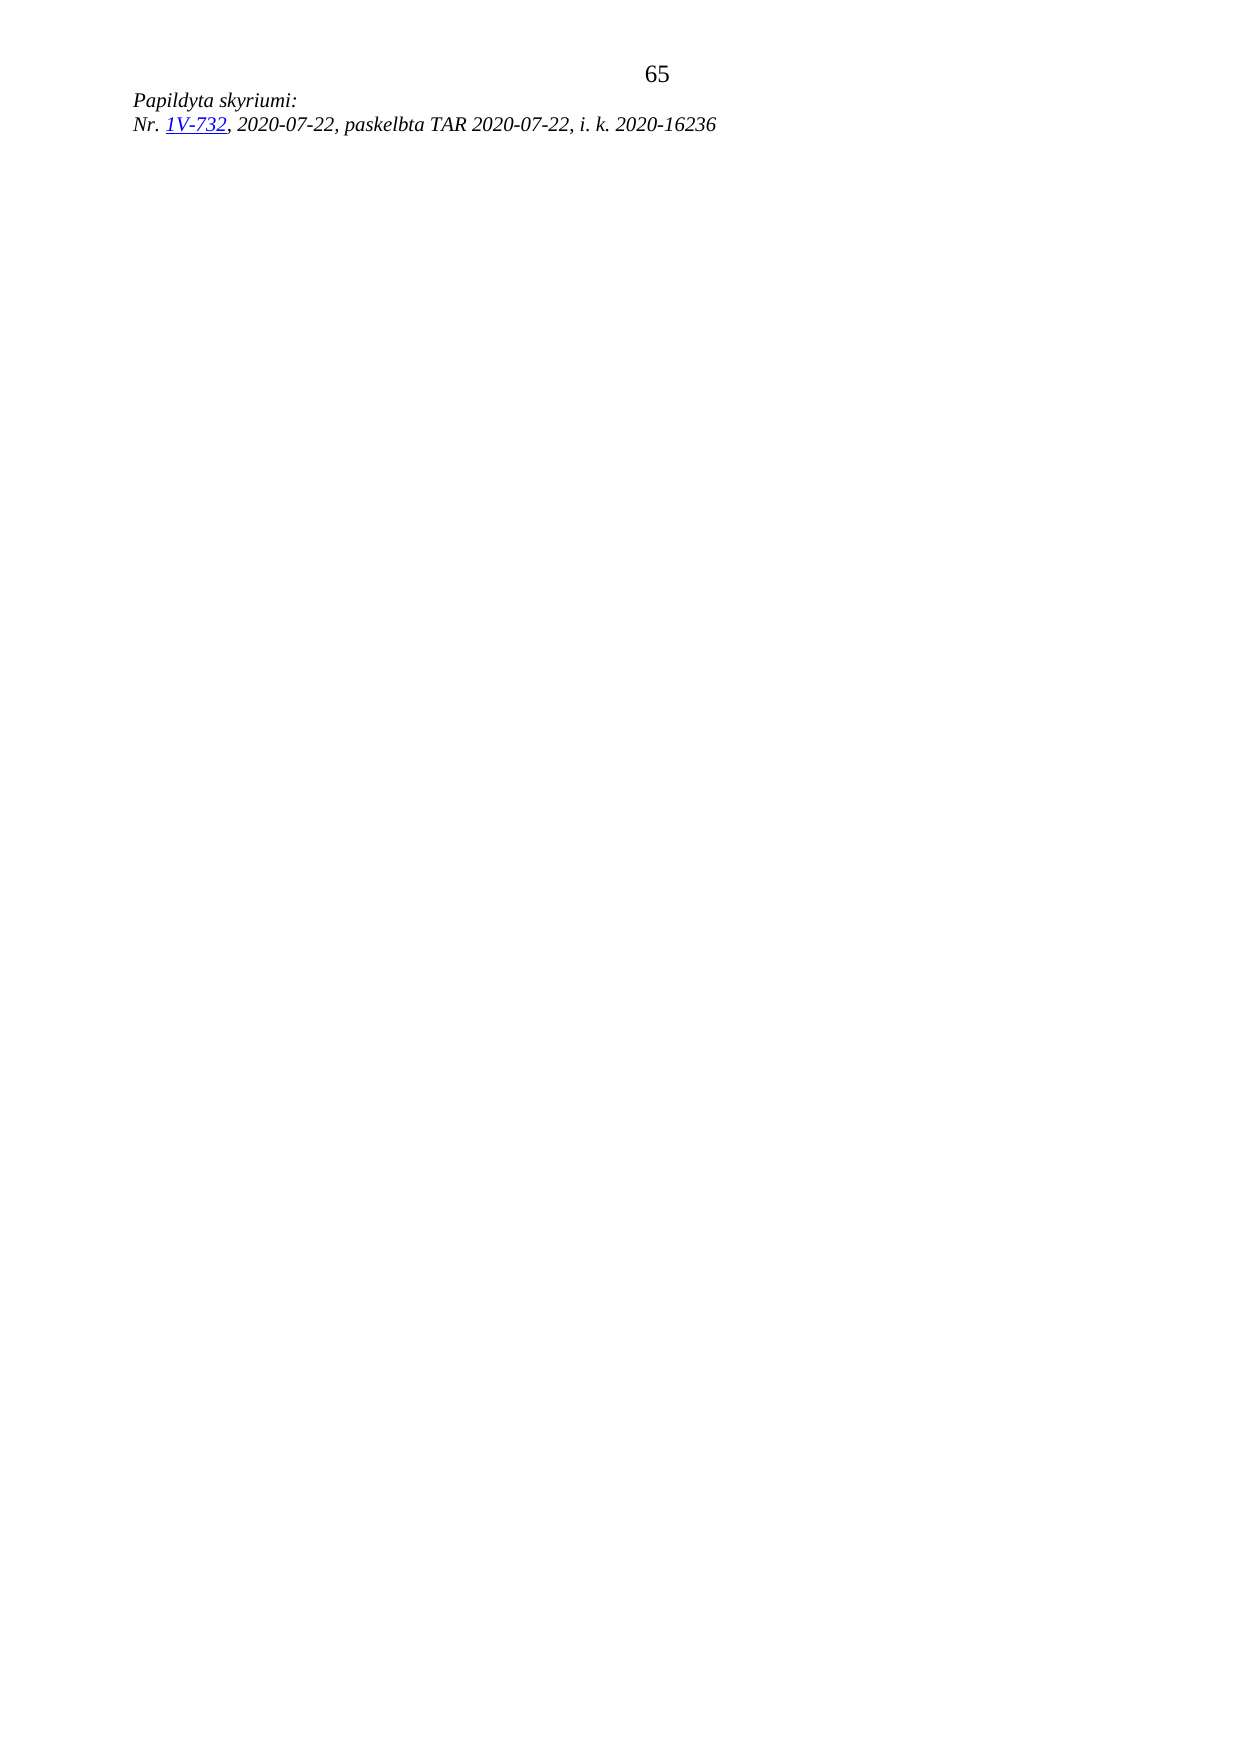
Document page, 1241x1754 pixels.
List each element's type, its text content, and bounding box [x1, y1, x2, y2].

text Nr. 1V-732, 2020-07-22, paskelbta TAR 2020-07-22, i. k. 2020-16236 [133, 112, 1181, 136]
text Papildyta skyriumi: [133, 88, 1181, 112]
